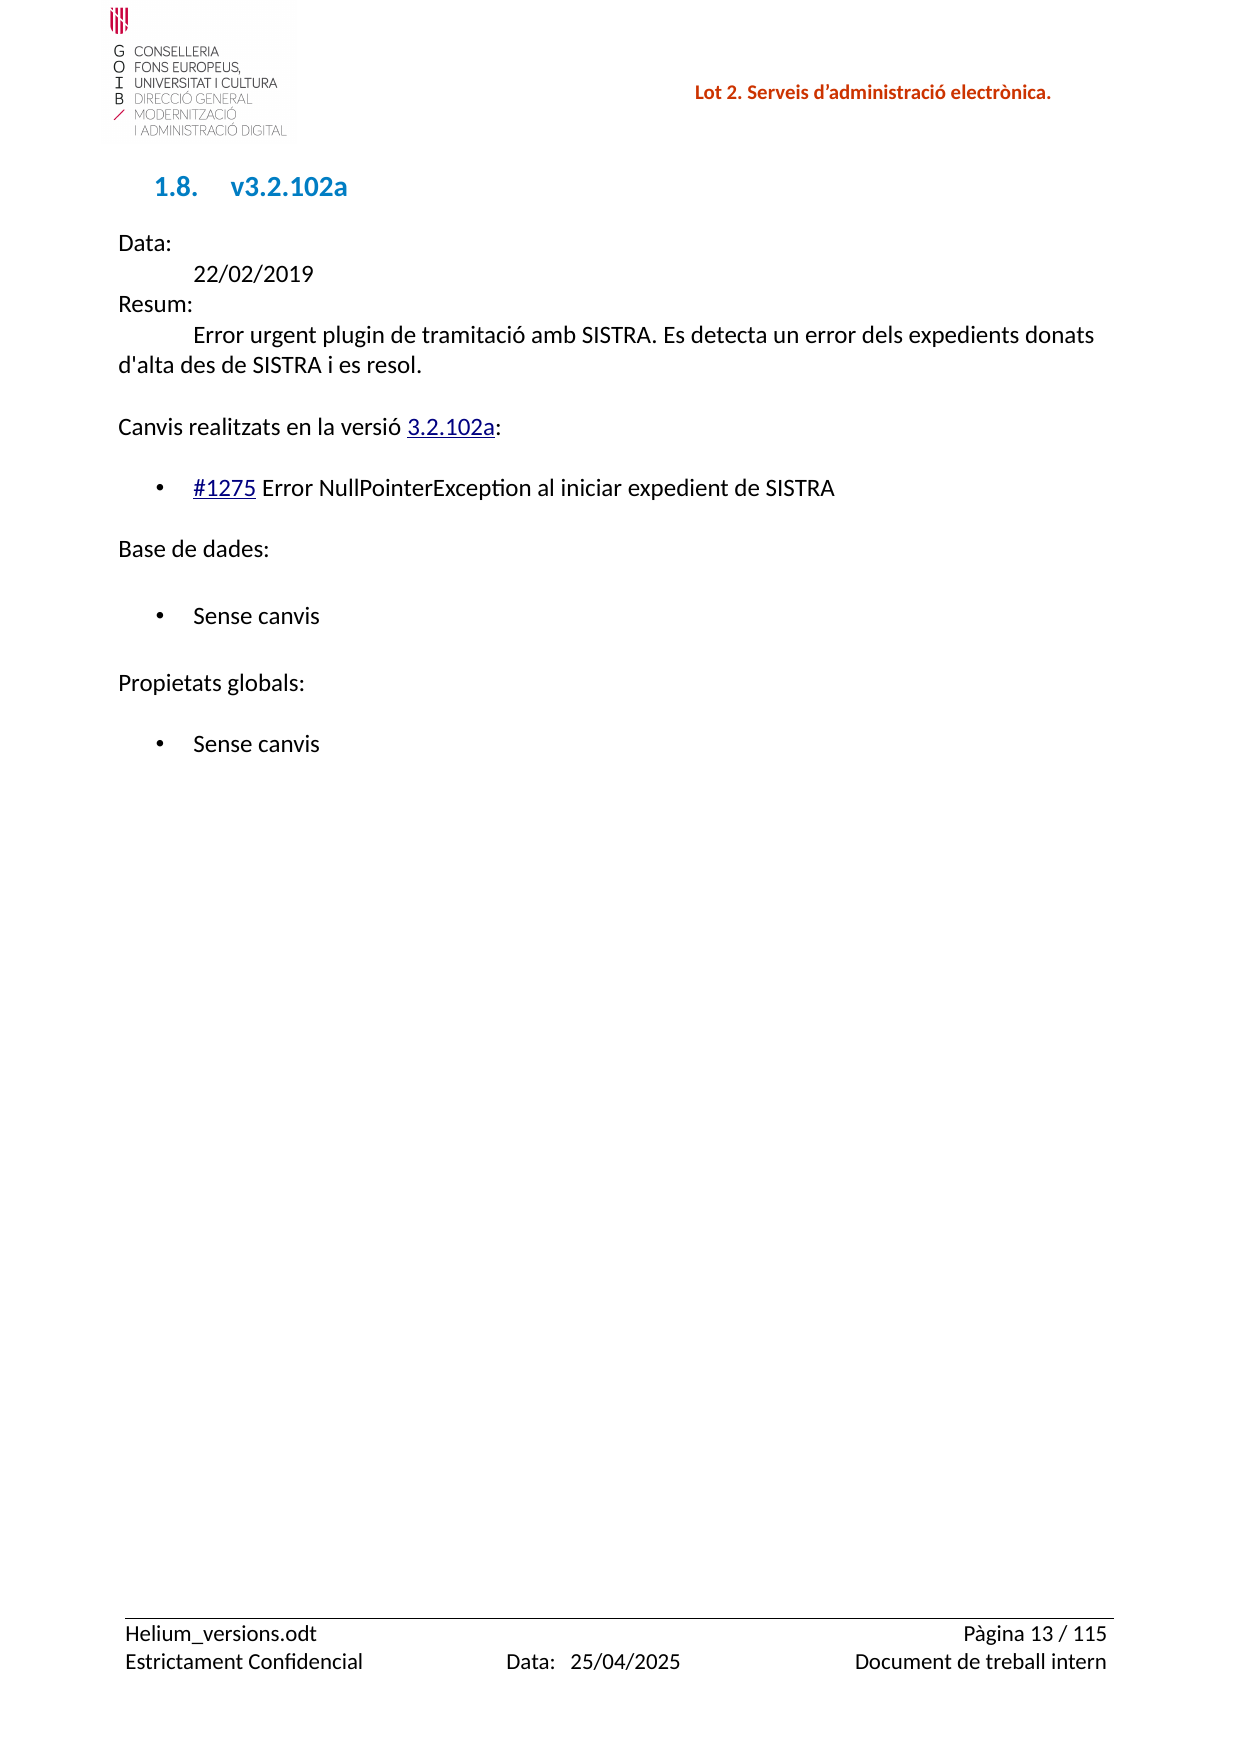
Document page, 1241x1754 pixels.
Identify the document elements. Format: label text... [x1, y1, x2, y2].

text Data: [118, 228, 1122, 258]
list Sense canvis [156, 600, 1122, 630]
list #1275 Error NullPointerException al iniciar expedient de SISTRA [156, 472, 1122, 502]
subtitle v3.2.102a [153, 168, 1122, 204]
text 22/02/2019 [118, 258, 1122, 289]
text Propietats globals: [118, 667, 1122, 697]
text Canvis realitzats en la versió 3.2.102a: [118, 411, 1122, 441]
text Base de dades: [118, 533, 1122, 563]
text Error urgent plugin de tramitació amb SISTRA. Es detecta un error dels expedients donats d'alta des de SISTRA i es resol. [118, 319, 1122, 380]
list Sense canvis [156, 728, 1122, 758]
picture [100, 0, 297, 144]
text Resum: [118, 289, 1122, 319]
